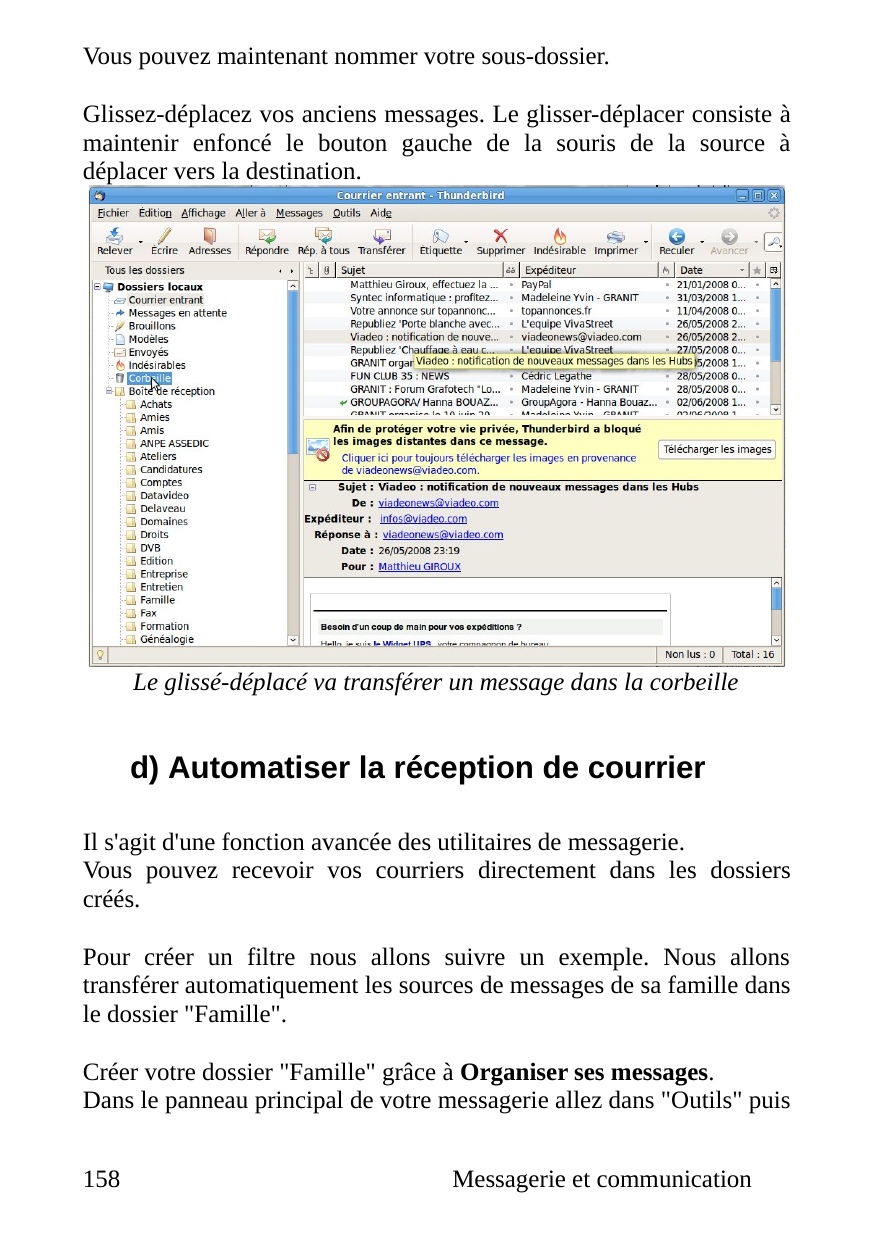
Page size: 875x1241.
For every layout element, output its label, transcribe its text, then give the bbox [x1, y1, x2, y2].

text Dans le panneau principal de votre messagerie allez dans "Outils" puis [83, 1085, 791, 1114]
text Le glissé-déplacé va transférer un message dans la corbeille [83, 667, 791, 696]
text Pour créer un filtre nous allons suivre un exemple. Nous allons transférer automatiquement les sources de messages de sa famille dans le dossier "Famille". [83, 942, 791, 1028]
text Il s'agit d'une fonction avancée des utilitaires de messagerie. [83, 827, 791, 855]
text Vous pouvez recevoir vos courriers directement dans les dossiers créés. [83, 855, 791, 913]
text Glissez-déplacez vos anciens messages. Le glisser-déplacer consiste à maintenir enfoncé le bouton gauche de la souris de la source à déplacer vers la destination. [83, 99, 791, 185]
subtitle Automatiser la réception de courrier [83, 749, 791, 785]
picture [88, 185, 786, 667]
text Vous pouvez maintenant nommer votre sous-dossier. [83, 41, 791, 70]
text Créer votre dossier "Famille" grâce à Organiser ses messages. [83, 1057, 791, 1085]
